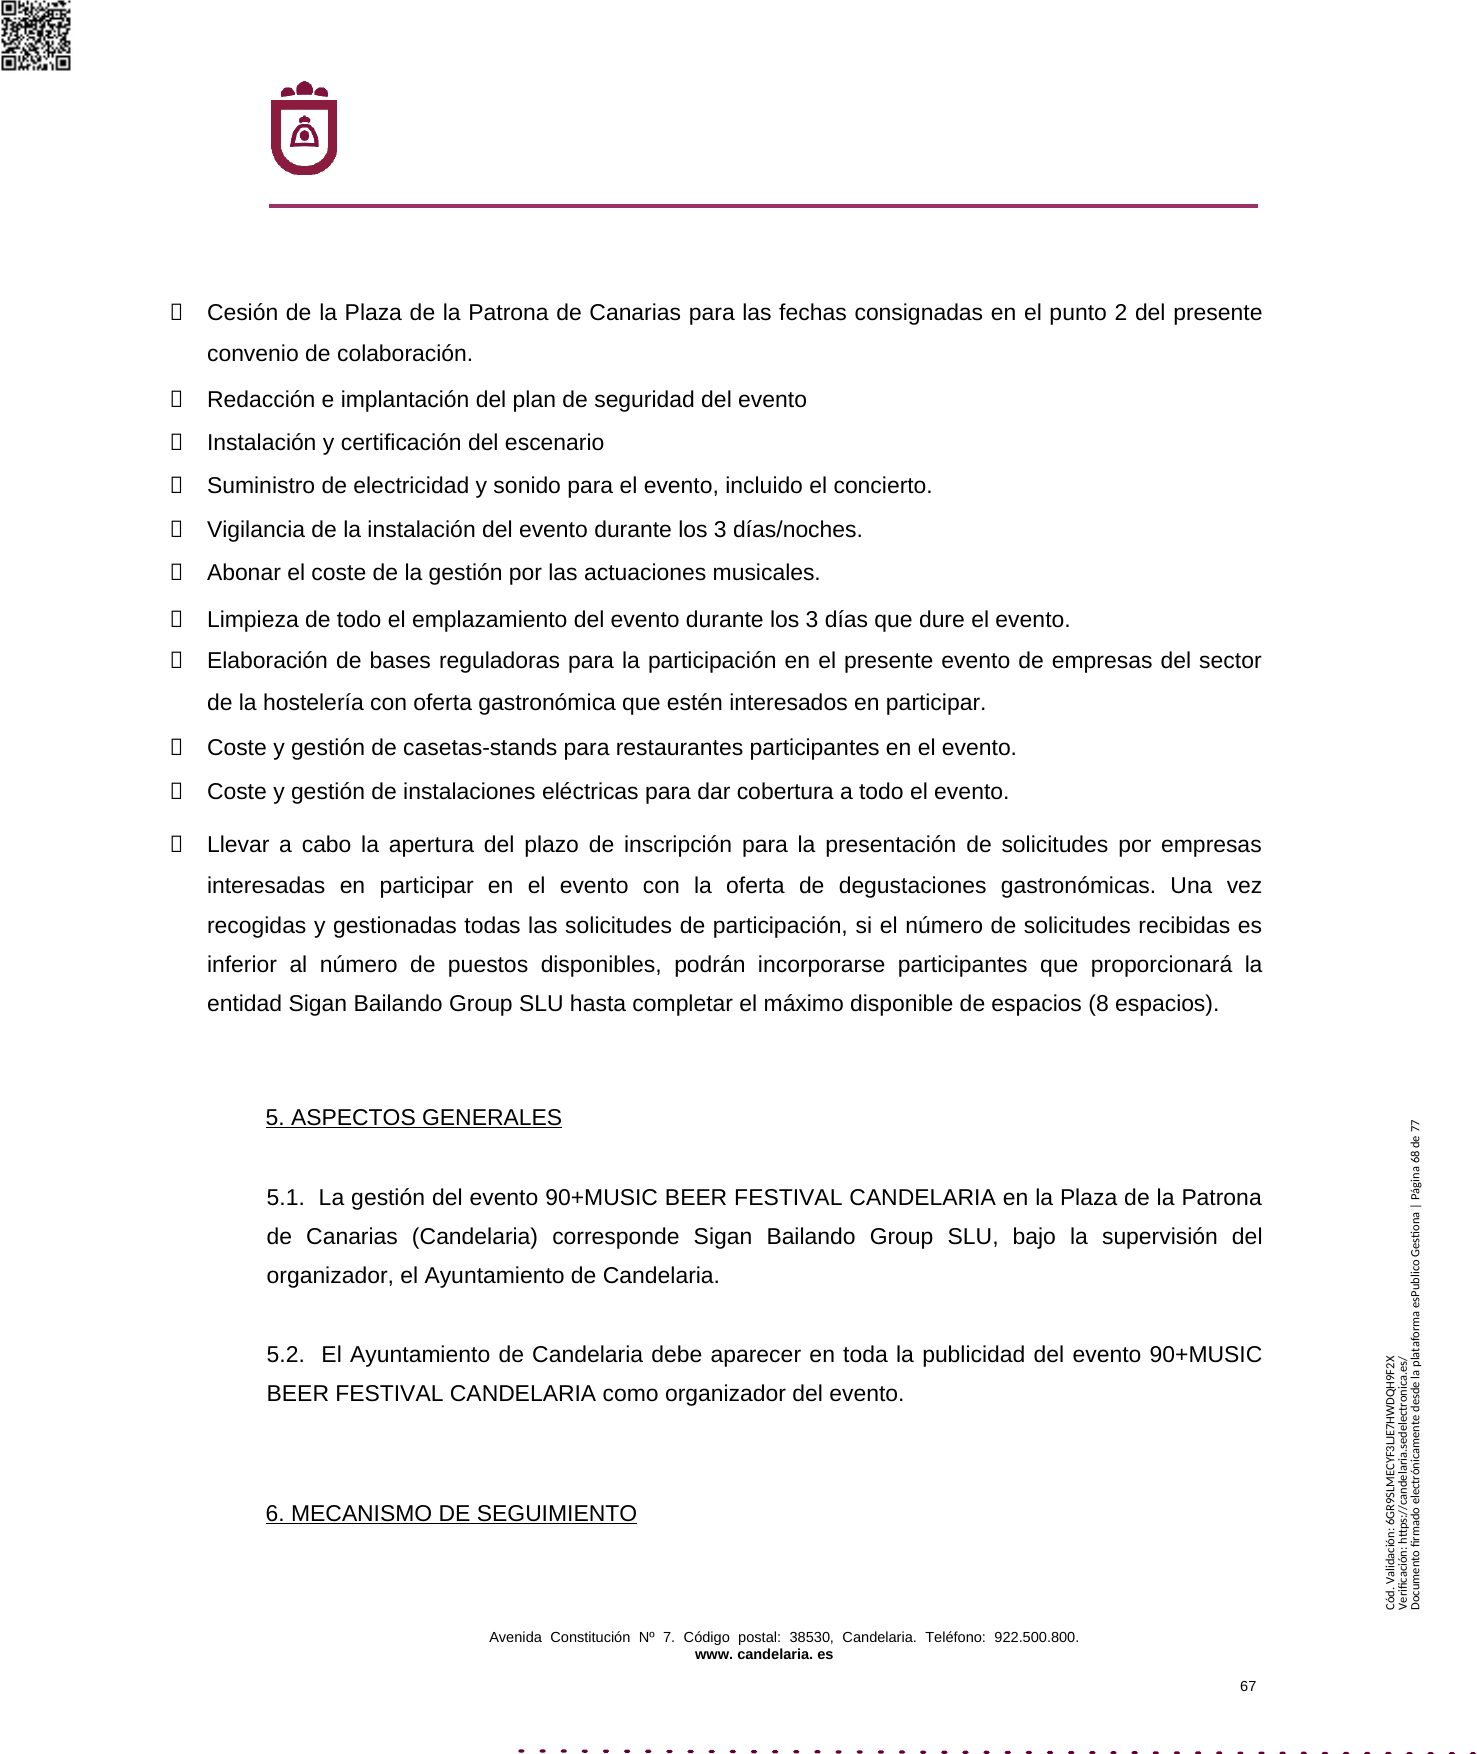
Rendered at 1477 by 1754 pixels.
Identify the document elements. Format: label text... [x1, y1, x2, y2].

list Suministro de electricidad y sonido para el evento, incluido el concierto. [169, 469, 1263, 501]
text 5.1. La gestión del evento 90+MUSIC BEER FESTIVAL CANDELARIA en la Plaza de la Patrona de Canarias (Candelaria) corresponde Sigan Bailando Group SLU, bajo la supervisión del organizador, el Ayuntamiento de Candelaria. [266, 1184, 1263, 1288]
list Vigilancia de la instalación del evento durante los 3 días/noches. [169, 513, 1263, 544]
list Coste y gestión de instalaciones eléctricas para dar cobertura a todo el evento. [169, 774, 1263, 806]
subtitle 5. ASPECTOS GENERALES [265, 1104, 1269, 1130]
list Redacción e implantación del plan de seguridad del evento [169, 383, 1263, 414]
text 5.2. El Ayuntamiento de Candelaria debe aparecer en toda la publicidad del evento 90+MUSIC BEER FESTIVAL CANDELARIA como organizador del evento. [266, 1341, 1263, 1407]
list Llevar a cabo la apertura del plazo de inscripción para la presentación de solicitudes por empresas interesadas en participar en el evento con la oferta de degustaciones gastronómicas. Una vez recogidas y gestionadas todas las solicitudes de participación, si el número de solicitudes recibidas es inferior al número de puestos disponibles, podrán incorporarse participantes que proporcionará la entidad Sigan Bailando Group SLU hasta completar el máximo disponible de espacios (8 espacios). [169, 828, 1263, 1016]
list Coste y gestión de casetas-stands para restaurantes participantes en el evento. [169, 731, 1263, 763]
subtitle 6. MECANISMO DE SEGUIMIENTO [265, 1500, 1269, 1526]
list Limpieza de todo el emplazamiento del evento durante los 3 días que dure el evento. [169, 603, 1263, 634]
list Abonar el coste de la gestión por las actuaciones musicales. [169, 556, 1263, 587]
list Elaboración de bases reguladoras para la participación en el presente evento de empresas del sector de la hostelería con oferta gastronómica que estén interesados en participar. [169, 644, 1263, 715]
list Instalación y certificación del escenario [169, 426, 1263, 457]
list Cesión de la Plaza de la Patrona de Canarias para las fechas consignadas en el punto 2 del presente convenio de colaboración. [169, 296, 1263, 366]
